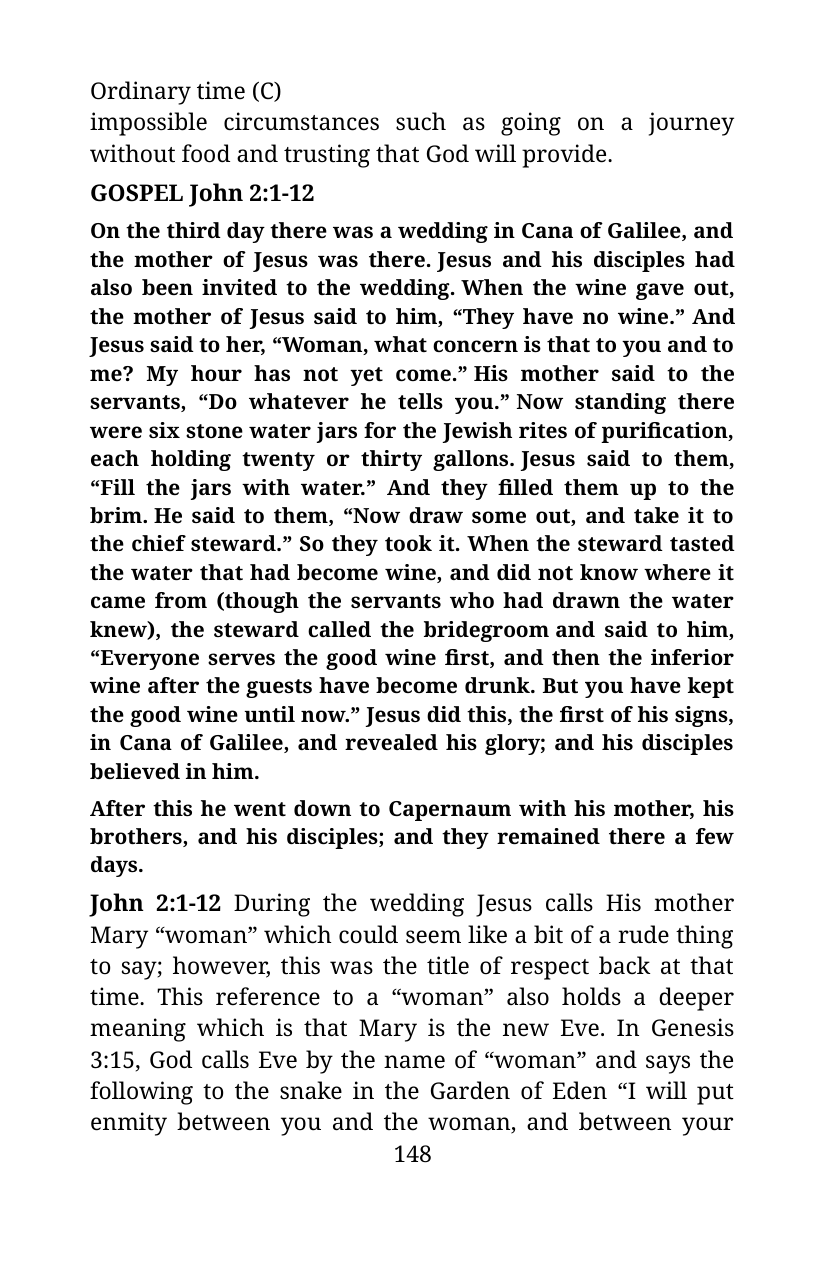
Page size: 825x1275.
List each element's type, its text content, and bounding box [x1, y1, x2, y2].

text impossible circumstances such as going on a journey without food and trusting that God will provide. [90, 106, 735, 169]
text After this he went down to Capernaum with his mother, his brothers, and his disciples; and they remained there a few days. [90, 794, 735, 879]
text John 2:1-12 During the wedding Jesus calls His mother Mary “woman” which could seem like a bit of a rude thing to say; however, this was the title of respect back at that time. This reference to a “woman” also holds a deeper meaning which is that Mary is the new Eve. In Genesis 3:15, God calls Eve by the name of “woman” and says the following to the snake in the Garden of Eden “I will put enmity between you and the woman, and between your [90, 887, 735, 1137]
text On the third day there was a wedding in Cana of Galilee, and the mother of Jesus was there. Jesus and his disciples had also been invited to the wedding. When the wine gave out, the mother of Jesus said to him, “They have no wine.” And Jesus said to her, “Woman, what concern is that to you and to me? My hour has not yet come.” His mother said to the servants, “Do whatever he tells you.” Now standing there were six stone water jars for the Jewish rites of purification, each holding twenty or thirty gallons. Jesus said to them, “Fill the jars with water.” And they filled them up to the brim. He said to them, “Now draw some out, and take it to the chief steward.” So they took it. When the steward tasted the water that had become wine, and did not know where it came from (though the servants who had drawn the water knew), the steward called the bridegroom and said to him, “Everyone serves the good wine first, and then the inferior wine after the guests have become drunk. But you have kept the good wine until now.” Jesus did this, the first of his signs, in Cana of Galilee, and revealed his glory; and his disciples believed in him. [90, 217, 735, 785]
text GOSPEL John 2:1-12 [90, 177, 735, 208]
